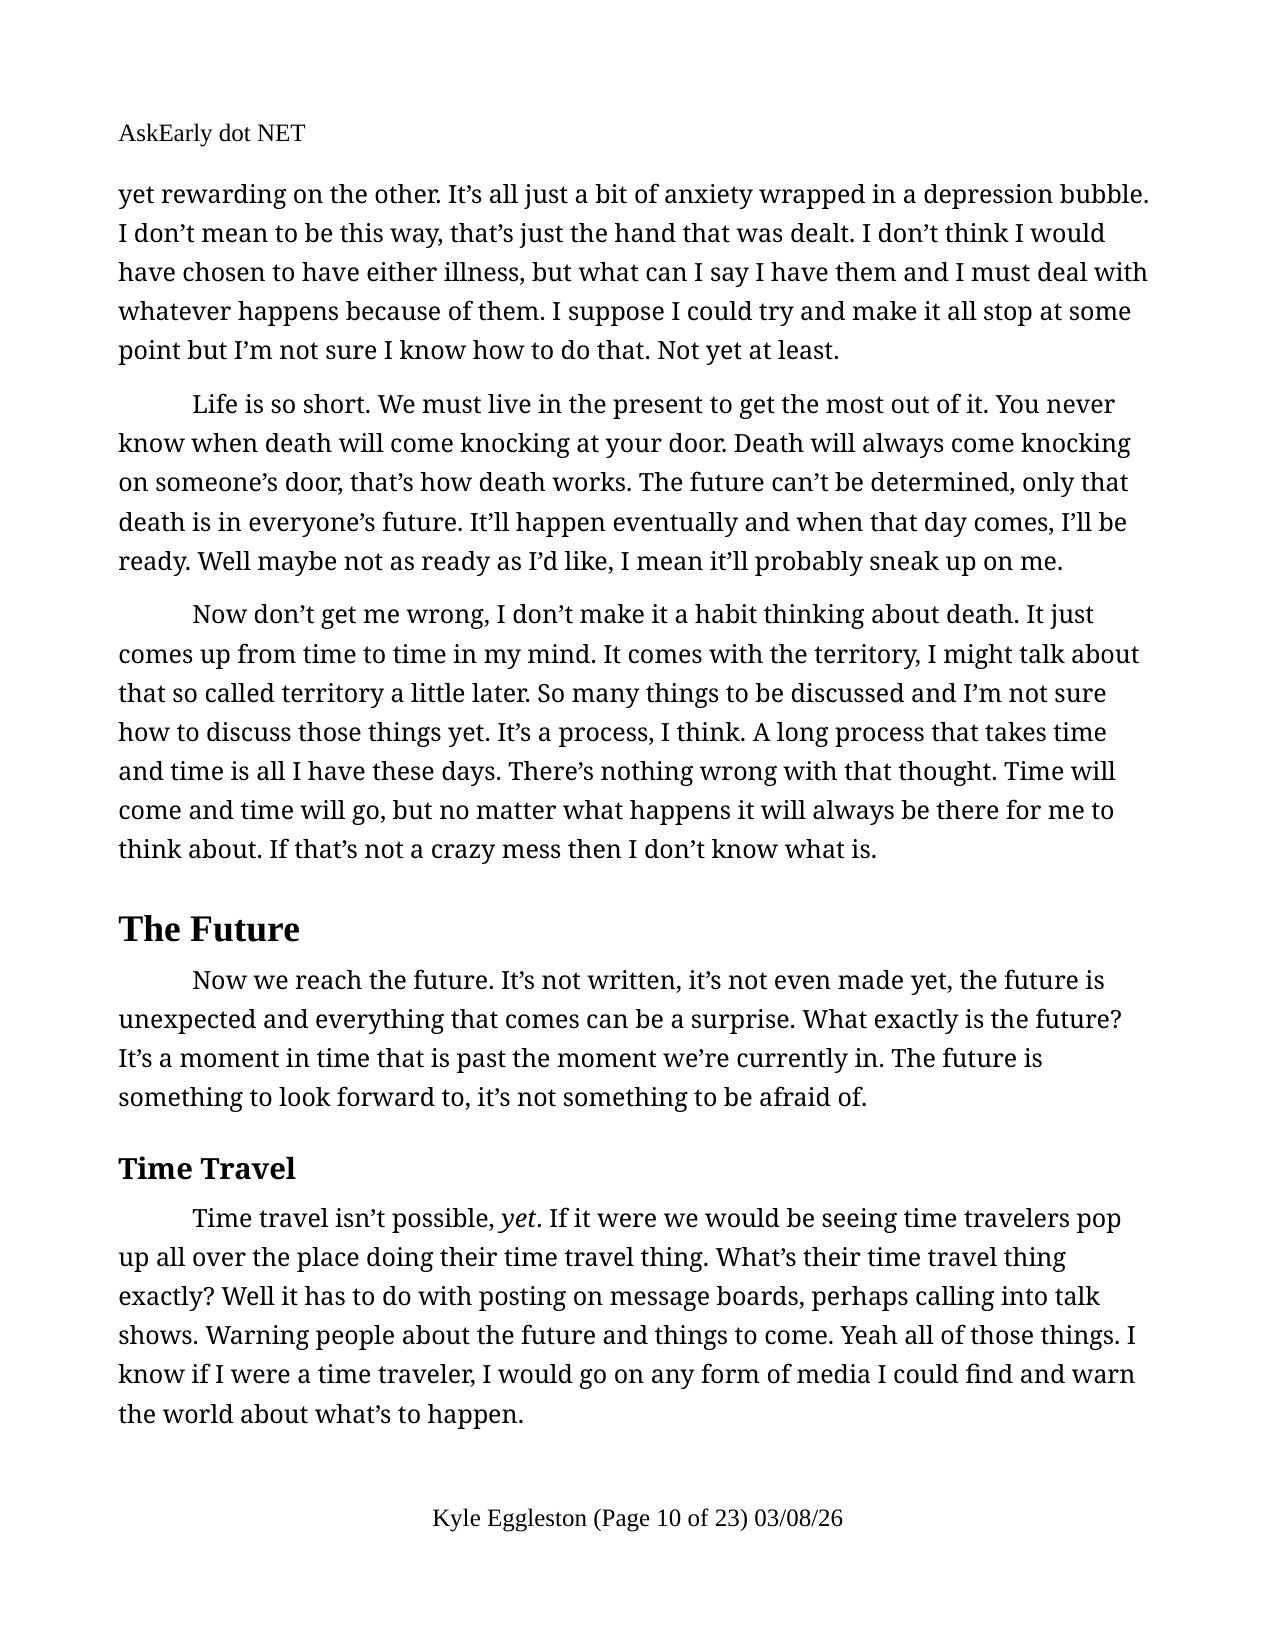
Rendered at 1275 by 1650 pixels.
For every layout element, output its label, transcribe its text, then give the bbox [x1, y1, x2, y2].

subtitle Time Travel [118, 1148, 1157, 1188]
text Life is so short. We must live in the present to get the most out of it. You never know when death will come knocking at your door. Death will always come knocking on someone’s door, that’s how death works. The future can’t be determined, only that death is in everyone’s future. It’ll happen eventually and when that day comes, I’ll be ready. Well maybe not as ready as I’d like, I mean it’ll probably sneak up on me. [118, 387, 1157, 577]
subtitle The Future [118, 907, 1157, 950]
text Now don’t get me wrong, I don’t make it a habit thinking about death. It just comes up from time to time in my mind. It comes with the territory, I might talk about that so called territory a little later. So many things to be discussed and I’m not sure how to discuss those things yet. It’s a process, I think. A long process that takes time and time is all I have these days. There’s nothing wrong with that thought. Time will come and time will go, but no matter what happens it will always be there for me to think about. If that’s not a crazy mess then I don’t know what is. [118, 597, 1157, 866]
text Time travel isn’t possible, yet. If it were we would be seeing time travelers pop up all over the place doing their time travel thing. What’s their time travel thing exactly? Well it has to do with posting on message boards, perhaps calling into talk shows. Warning people about the future and things to come. Yeah all of those things. I know if I were a time traveler, I would go on any form of media I could find and warn the world about what’s to happen. [118, 1200, 1157, 1430]
text yet rewarding on the other. It’s all just a bit of anxiety wrapped in a depression bubble. I don’t mean to be this way, that’s just the hand that was dealt. I don’t think I would have chosen to have either illness, but what can I say I have them and I must deal with whatever happens because of them. I suppose I could try and make it all stop at some point but I’m not sure I know how to do that. Not yet at least. [118, 176, 1157, 367]
text Now we reach the future. It’s not written, it’s not even made yet, the future is unexpected and everything that comes can be a surprise. What exactly is the future? It’s a moment in time that is past the moment we’re currently in. The future is something to look forward to, it’s not something to be afraid of. [118, 962, 1157, 1114]
